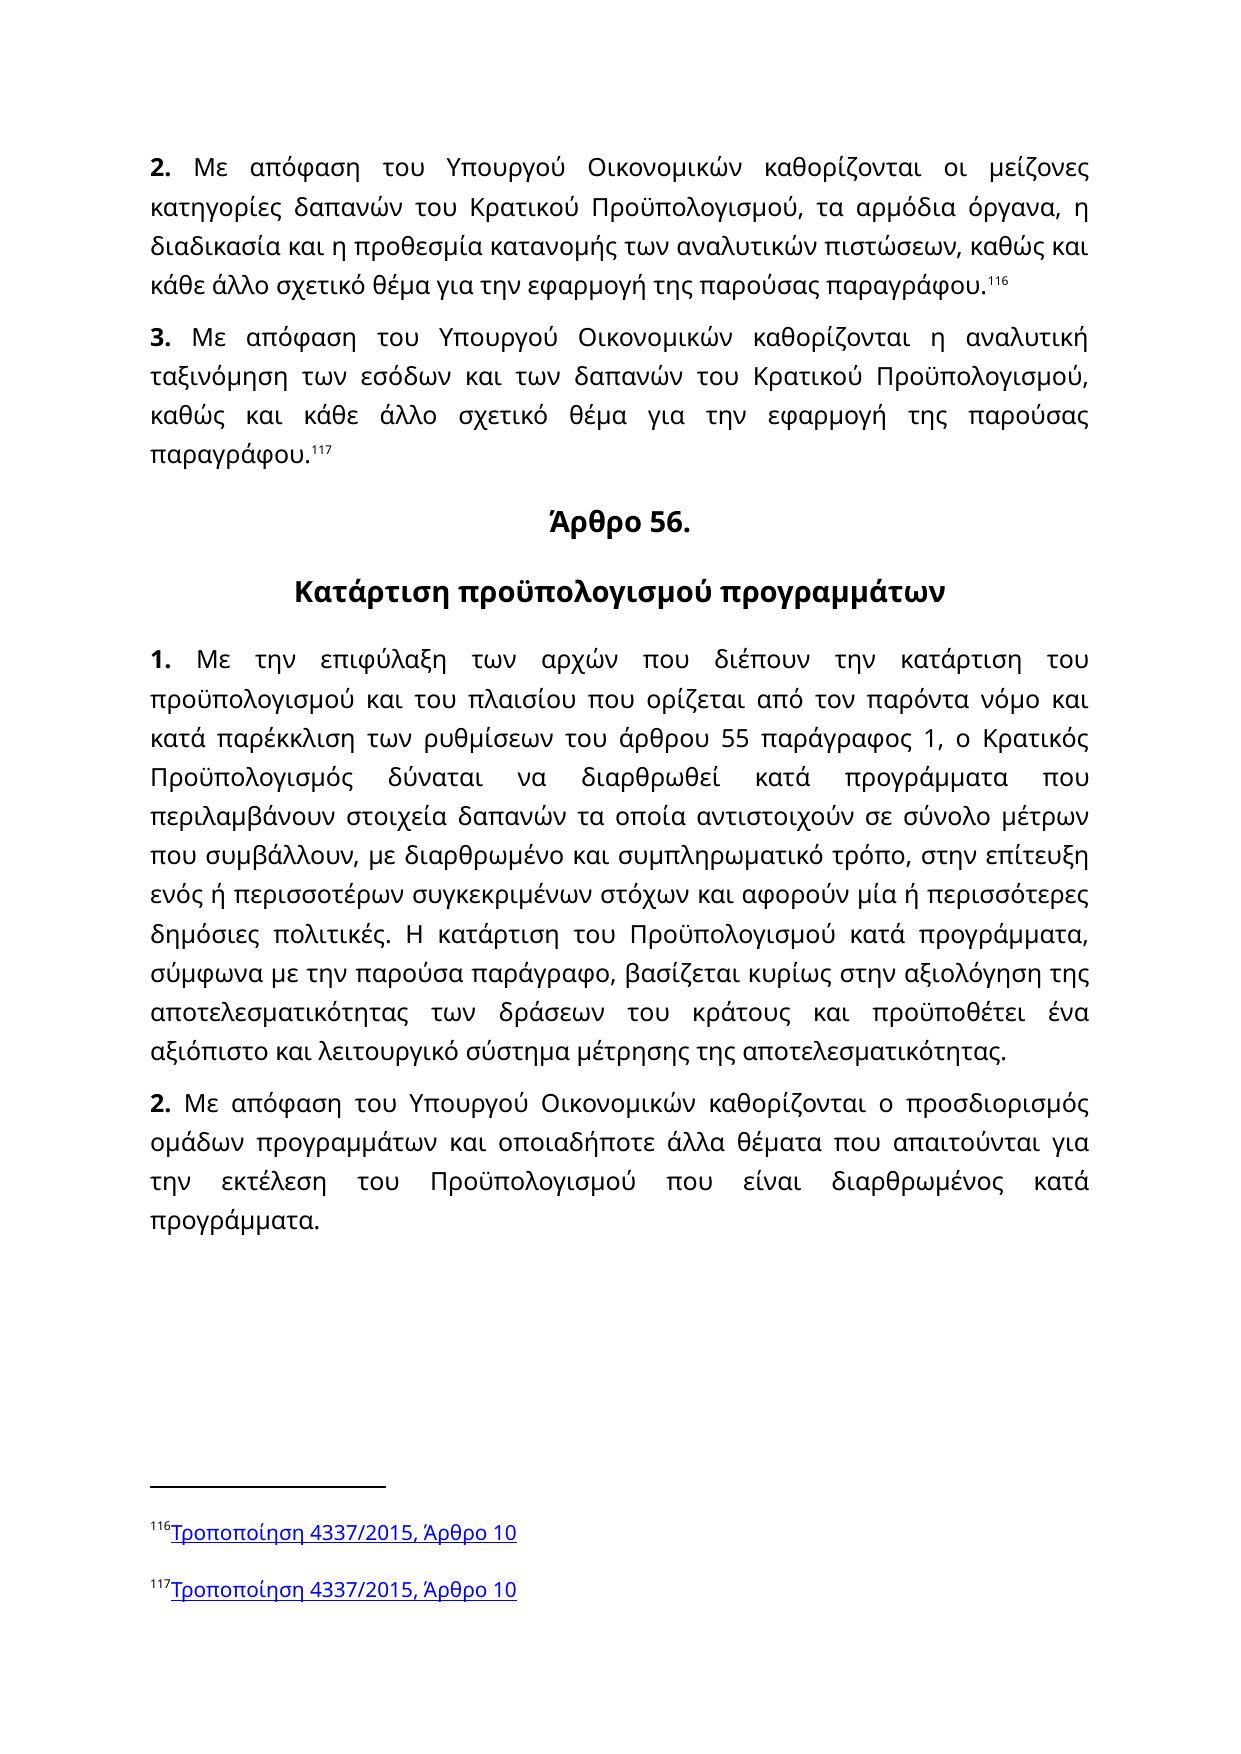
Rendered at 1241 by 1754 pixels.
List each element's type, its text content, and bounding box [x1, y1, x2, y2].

subtitle Κατάρτιση προϋπολογισμού προγραμμάτων [150, 571, 1090, 611]
text Τροποποίηση 4337/2015, Άρθρο 10 [150, 1518, 1090, 1546]
text Τροποποίηση 4337/2015, Άρθρο 10 [150, 1576, 1090, 1604]
text 2. Με απόφαση του Υπουργού Οικονομικών καθορίζονται οι μείζονες κατηγορίες δαπανών του Κρατικού Προϋπολογισμού, τα αρμόδια όργανα, η διαδικασία και η προθεσμία κατανομής των αναλυτικών πιστώσεων, καθώς και κάθε άλλο σχετικό θέμα για την εφαρμογή της παρούσας παραγράφου. [150, 150, 1090, 302]
text 2. Με απόφαση του Υπουργού Οικονομικών καθορίζονται ο προσδιορισμός ομάδων προγραμμάτων και οποιαδήποτε άλλα θέματα που απαιτούνται για την εκτέλεση του Προϋπολογισμού που είναι διαρθρωμένος κατά προγράμματα. [150, 1085, 1090, 1237]
subtitle Άρθρο 56. [150, 501, 1090, 541]
text 3. Με απόφαση του Υπουργού Οικονομικών καθορίζονται η αναλυτική ταξινόμηση των εσόδων και των δαπανών του Κρατικού Προϋπολογισμού, καθώς και κάθε άλλο σχετικό θέμα για την εφαρμογή της παρούσας παραγράφου. [150, 319, 1090, 471]
text 1. Με την επιφύλαξη των αρχών που διέπουν την κατάρτιση του προϋπολογισμού και του πλαισίου που ορίζεται από τον παρόντα νόμο και κατά παρέκκλιση των ρυθμίσεων του άρθρου 55 παράγραφος 1, ο Κρατικός Προϋπολογισμός δύναται να διαρθρωθεί κατά προγράμματα που περιλαμβάνουν στοιχεία δαπανών τα οποία αντιστοιχούν σε σύνολο μέτρων που συμβάλλουν, με διαρθρωμένο και συμπληρωματικό τρόπο, στην επίτευξη ενός ή περισσοτέρων συγκεκριμένων στόχων και αφορούν μία ή περισσότερες δημόσιες πολιτικές. Η κατάρτιση του Προϋπολογισμού κατά προγράμματα, σύμφωνα με την παρούσα παράγραφο, βασίζεται κυρίως στην αξιολόγηση της αποτελεσματικότητας των δράσεων του κράτους και προϋποθέτει ένα αξιόπιστο και λειτουργικό σύστημα μέτρησης της αποτελεσματικότητας. [150, 642, 1090, 1068]
